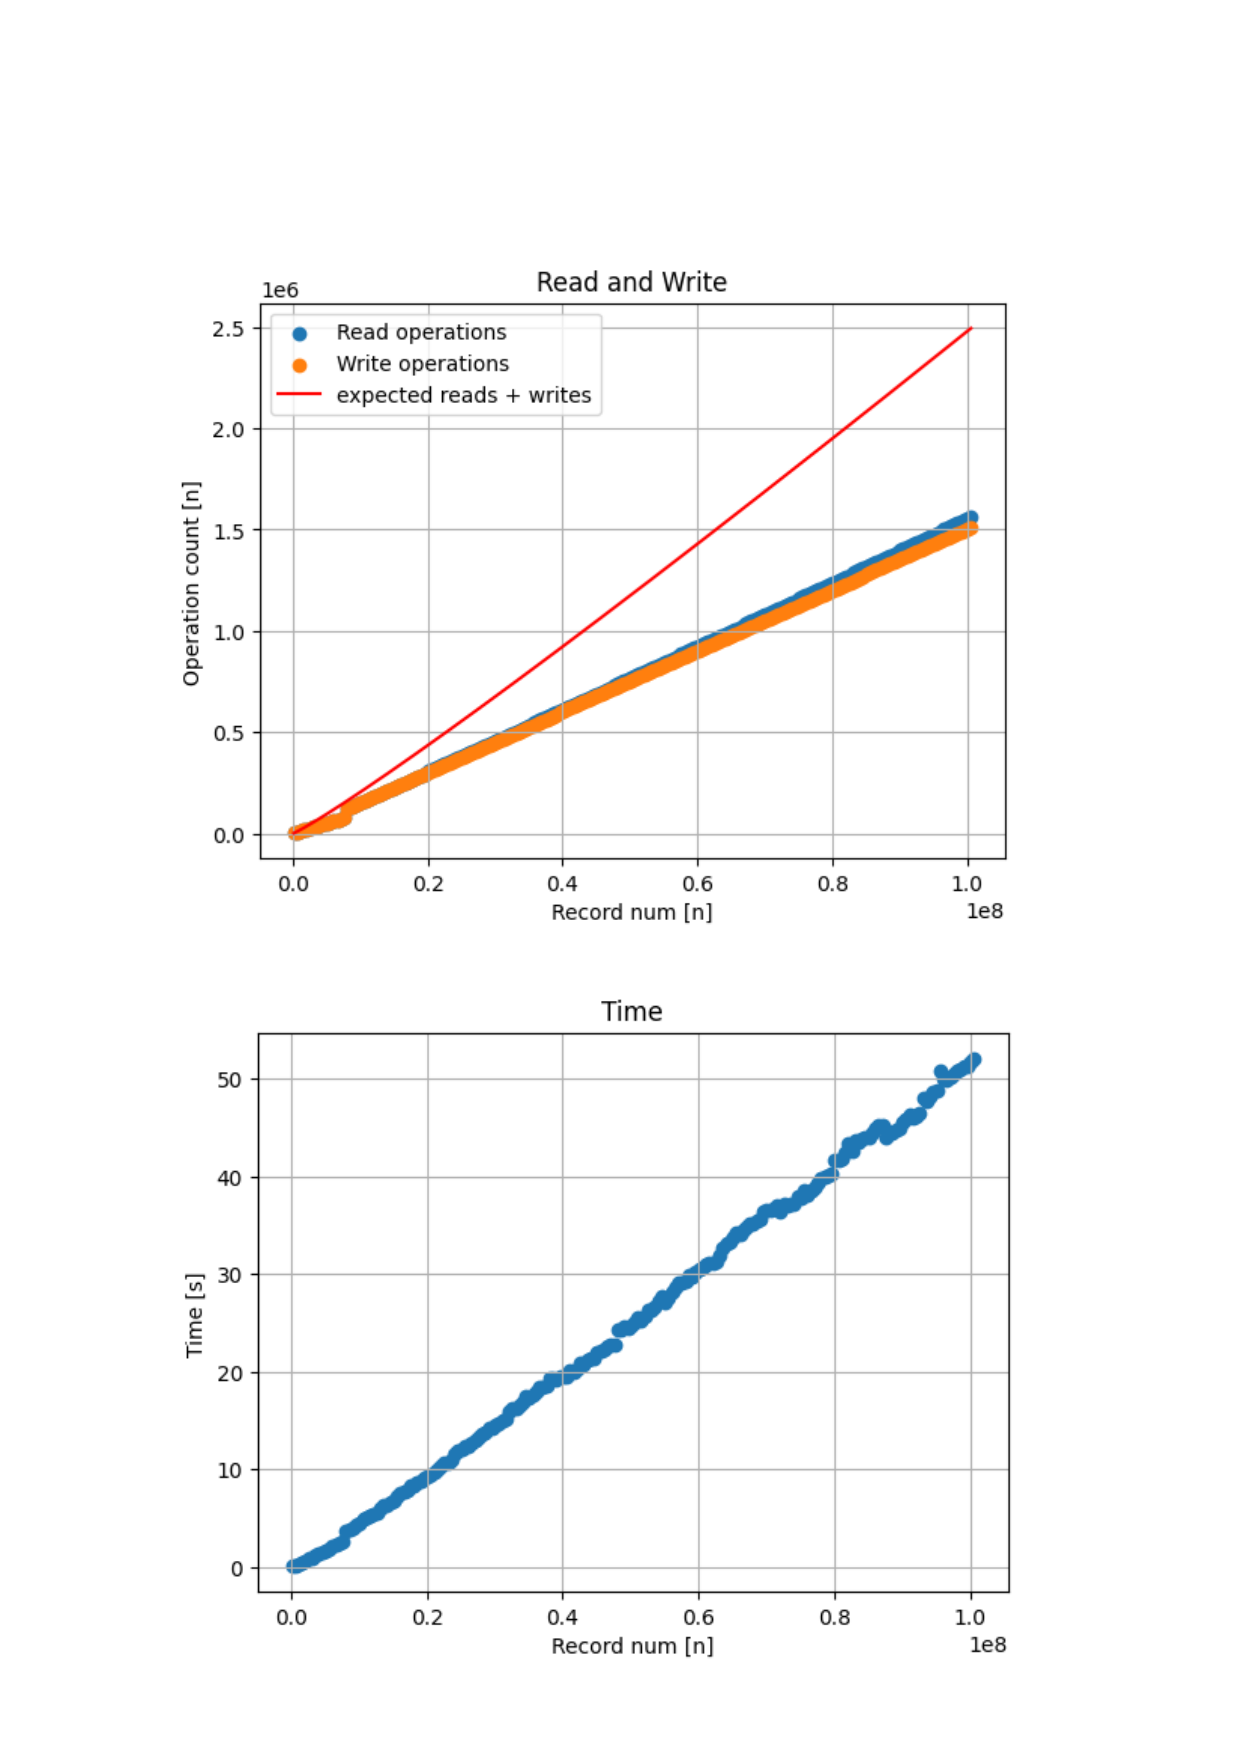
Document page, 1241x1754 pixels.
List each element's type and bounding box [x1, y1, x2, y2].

picture [137, 948, 1103, 1672]
picture [141, 218, 1100, 938]
